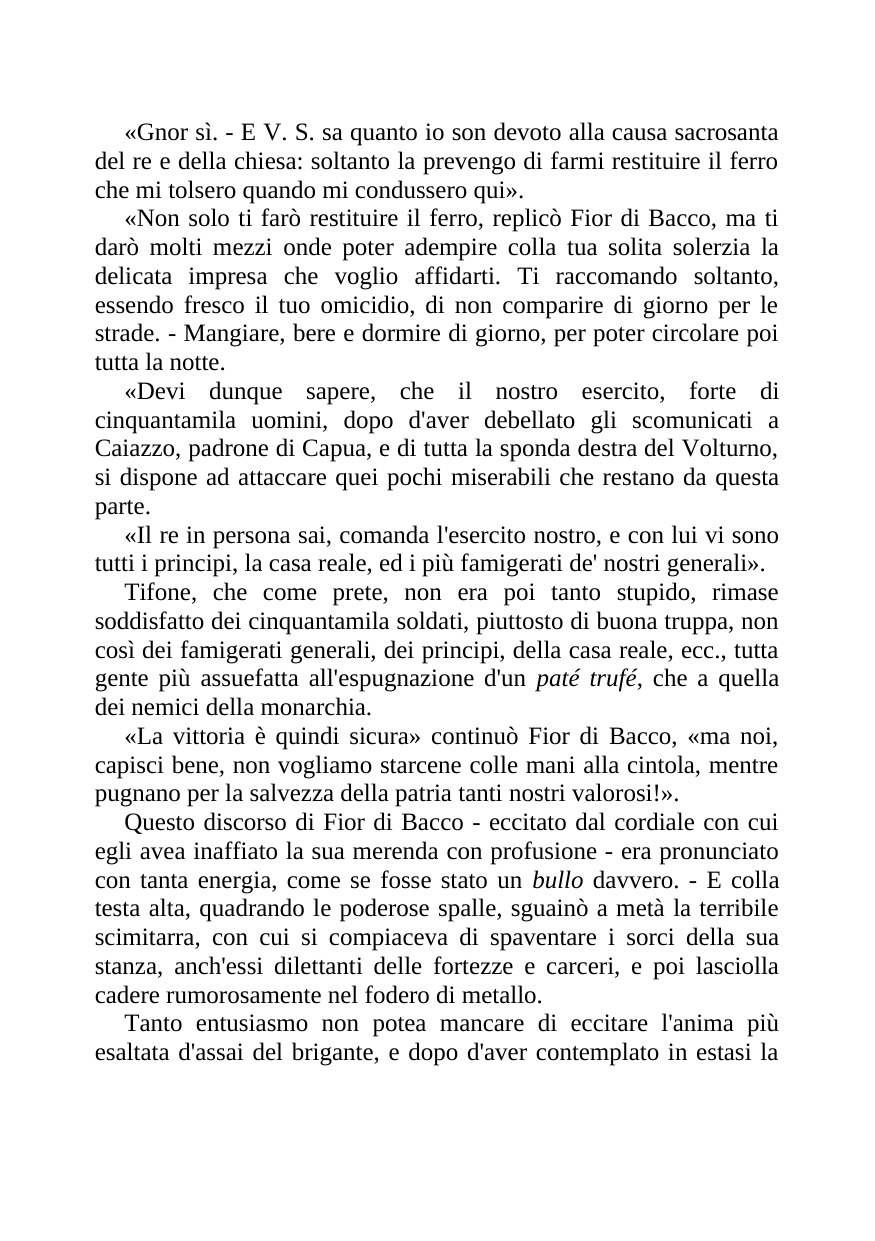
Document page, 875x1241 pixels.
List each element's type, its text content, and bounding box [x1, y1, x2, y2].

text «Devi dunque sapere, che il nostro esercito, forte di cinquantamila uomini, dopo d'aver debellato gli scomunicati a Caiazzo, padrone di Capua, e di tutta la sponda destra del Volturno, si dispone ad attaccare quei pochi miserabili che restano da questa parte. [94, 376, 779, 520]
text Questo discorso di Fior di Bacco - eccitato dal cordiale con cui egli avea inaffiato la sua merenda con profusione - era pronunciato con tanta energia, come se fosse stato un bullo davvero. - E colla testa alta, quadrando le poderose spalle, sguainò a metà la terribile scimitarra, con cui si compiaceva di spaventare i sorci della sua stanza, anch'essi dilettanti delle fortezze e carceri, e poi lasciolla cadere rumorosamente nel fodero di metallo. [94, 807, 779, 1008]
text «Gnor sì. - E V. S. sa quanto io son devoto alla causa sacrosanta del re e della chiesa: soltanto la prevengo di farmi restituire il ferro che mi tolsero quando mi condussero qui». [94, 117, 779, 203]
text «Il re in persona sai, comanda l'esercito nostro, e con lui vi sono tutti i principi, la casa reale, ed i più famigerati de' nostri generali». [94, 520, 779, 577]
text Tanto entusiasmo non potea mancare di eccitare l'anima più esaltata d'assai del brigante, e dopo d'aver contemplato in estasi la [94, 1008, 779, 1066]
text «Non solo ti farò restituire il ferro, replicò Fior di Bacco, ma ti darò molti mezzi onde poter adempire colla tua solita solerzia la delicata impresa che voglio affidarti. Ti raccomando soltanto, essendo fresco il tuo omicidio, di non comparire di giorno per le strade. - Mangiare, bere e dormire di giorno, per poter circolare poi tutta la notte. [94, 203, 779, 376]
text «La vittoria è quindi sicura» continuò Fior di Bacco, «ma noi, capisci bene, non vogliamo starcene colle mani alla cintola, mentre pugnano per la salvezza della patria tanti nostri valorosi!». [94, 721, 779, 807]
text Tifone, che come prete, non era poi tanto stupido, rimase soddisfatto dei cinquantamila soldati, piuttosto di buona truppa, non così dei famigerati generali, dei principi, della casa reale, ecc., tutta gente più assuefatta all'espugnazione d'un paté trufé, che a quella dei nemici della monarchia. [94, 577, 779, 721]
